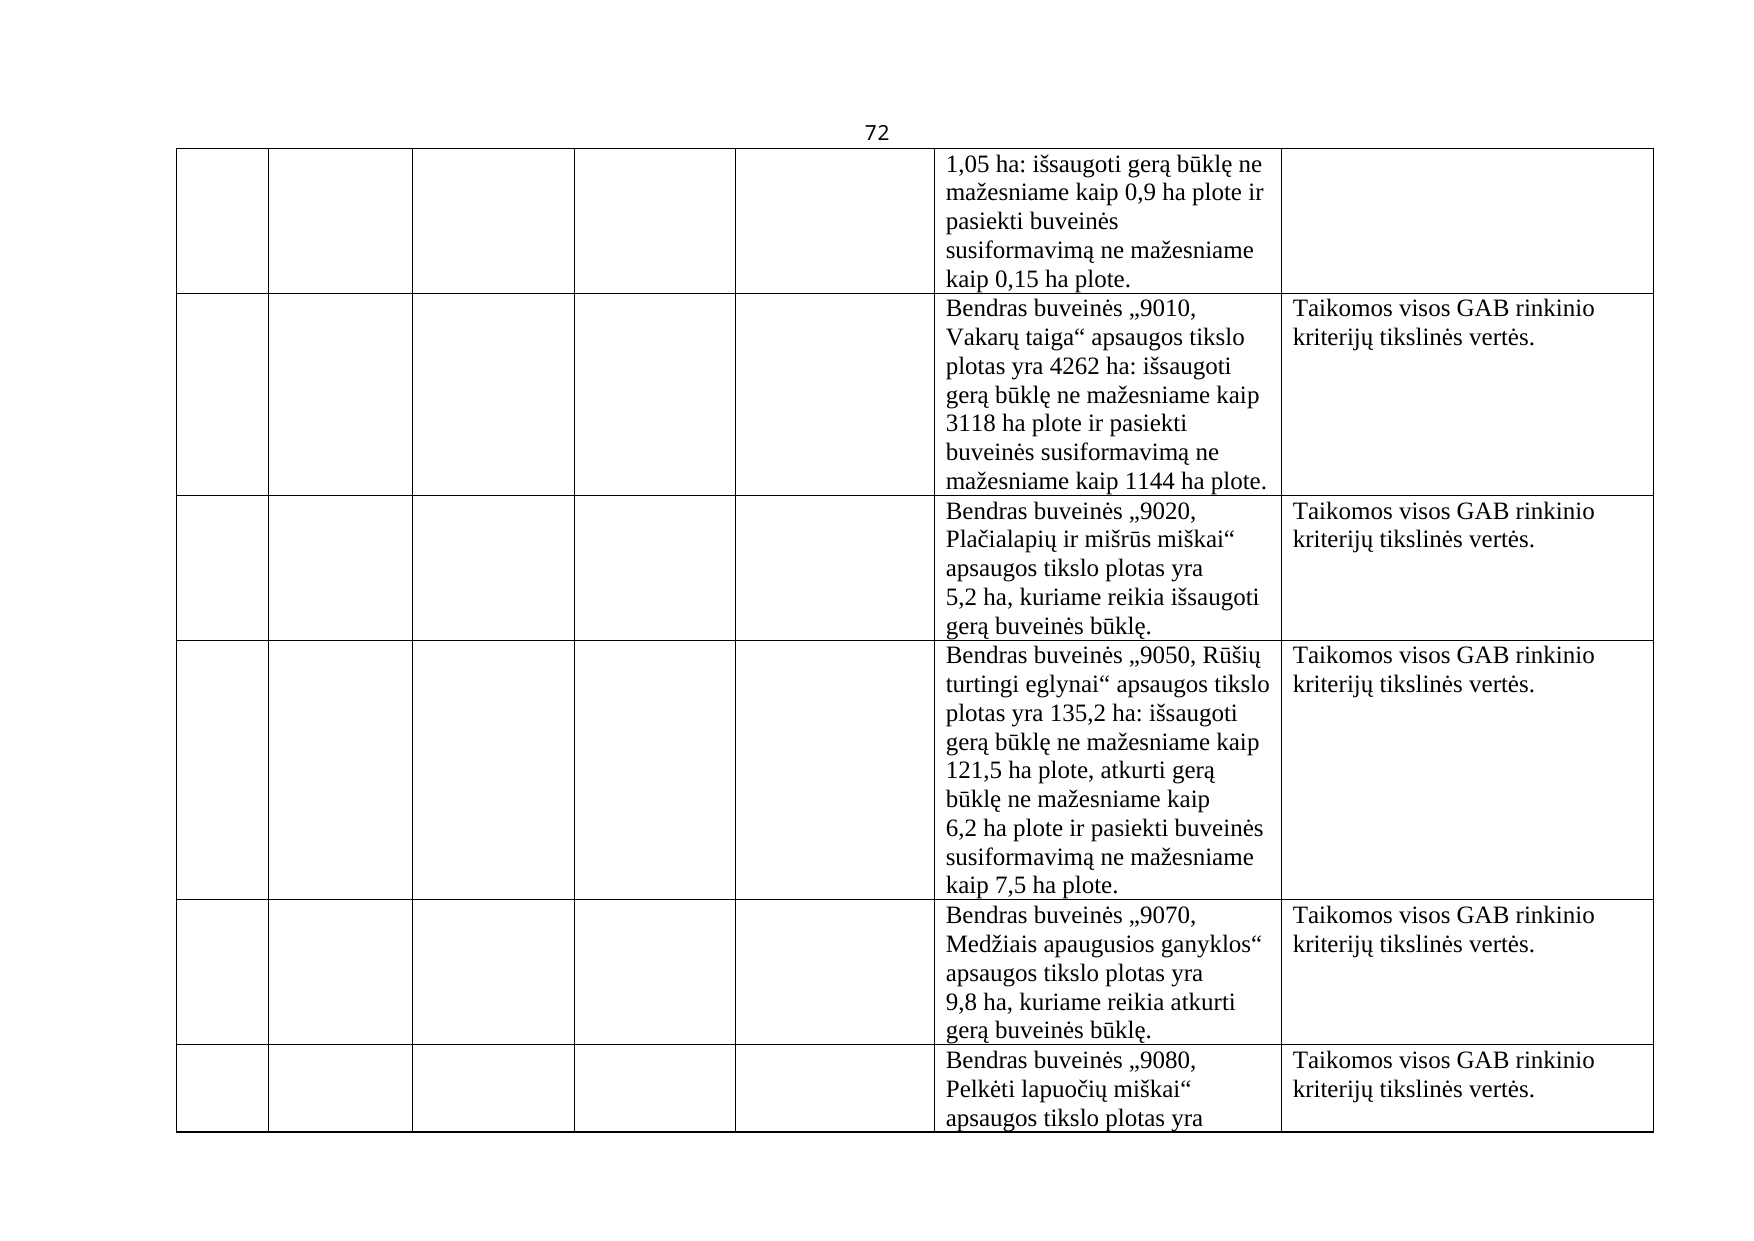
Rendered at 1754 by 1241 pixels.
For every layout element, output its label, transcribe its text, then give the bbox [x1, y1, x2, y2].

table_cell [736, 1045, 934, 1131]
table_cell [269, 149, 412, 292]
table_cell [269, 900, 412, 1044]
table_cell [736, 496, 934, 639]
table_cell [413, 900, 574, 1044]
table_cell [575, 900, 735, 1044]
table_cell [413, 496, 574, 639]
table_cell [575, 149, 735, 292]
table_cell [177, 294, 268, 495]
table_cell [1282, 149, 1653, 292]
table_cell Bendras buveinės „9020, Plačialapių ir mišrūs miškai“ apsaugos tikslo plotas yra 5,2 ha, kuriame reikia išsaugoti gerą buveinės būklę. [935, 496, 1281, 639]
table_cell [177, 496, 268, 639]
table_cell [575, 496, 735, 639]
table_cell [736, 149, 934, 292]
table_cell [413, 641, 574, 899]
table_cell Bendras buveinės „9080, Pelkėti lapuočių miškai“ apsaugos tikslo plotas yra [935, 1045, 1281, 1131]
table_cell [413, 1045, 574, 1131]
table_cell [177, 900, 268, 1044]
table_cell [575, 641, 735, 899]
table_cell Taikomos visos GAB rinkinio kriterijų tikslinės vertės. [1282, 900, 1653, 1044]
table_cell [177, 1045, 268, 1131]
table_cell [575, 1045, 735, 1131]
table_cell 1,05 ha: išsaugoti gerą būklę ne mažesniame kaip 0,9 ha plote ir pasiekti buveinės susiformavimą ne mažesniame kaip 0,15 ha plote. [935, 149, 1281, 292]
table_cell [269, 496, 412, 639]
table_cell [736, 641, 934, 899]
table_cell [413, 294, 574, 495]
table_cell [269, 641, 412, 899]
table_cell [413, 149, 574, 292]
table_cell Bendras buveinės „9070, Medžiais apaugusios ganyklos“ apsaugos tikslo plotas yra 9,8 ha, kuriame reikia atkurti gerą buveinės būklę. [935, 900, 1281, 1044]
table_cell [177, 641, 268, 899]
table_cell [269, 294, 412, 495]
table_cell [269, 1045, 412, 1131]
table_cell [575, 294, 735, 495]
table_cell [736, 294, 934, 495]
table_cell Bendras buveinės „9050, Rūšių turtingi eglynai“ apsaugos tikslo plotas yra 135,2 ha: išsaugoti gerą būklę ne mažesniame kaip 121,5 ha plote, atkurti gerą būklę ne mažesniame kaip 6,2 ha plote ir pasiekti buveinės susiformavimą ne mažesniame kaip 7,5 ha plote. [935, 641, 1281, 899]
table_cell [736, 900, 934, 1044]
table_cell Taikomos visos GAB rinkinio kriterijų tikslinės vertės. [1282, 641, 1653, 899]
table_cell Taikomos visos GAB rinkinio kriterijų tikslinės vertės. [1282, 1045, 1653, 1131]
table_cell Taikomos visos GAB rinkinio kriterijų tikslinės vertės. [1282, 496, 1653, 639]
table_cell Bendras buveinės „9010, Vakarų taiga“ apsaugos tikslo plotas yra 4262 ha: išsaugoti gerą būklę ne mažesniame kaip 3118 ha plote ir pasiekti buveinės susiformavimą ne mažesniame kaip 1144 ha plote. [935, 294, 1281, 495]
table_cell [177, 149, 268, 292]
table_cell Taikomos visos GAB rinkinio kriterijų tikslinės vertės. [1282, 294, 1653, 495]
